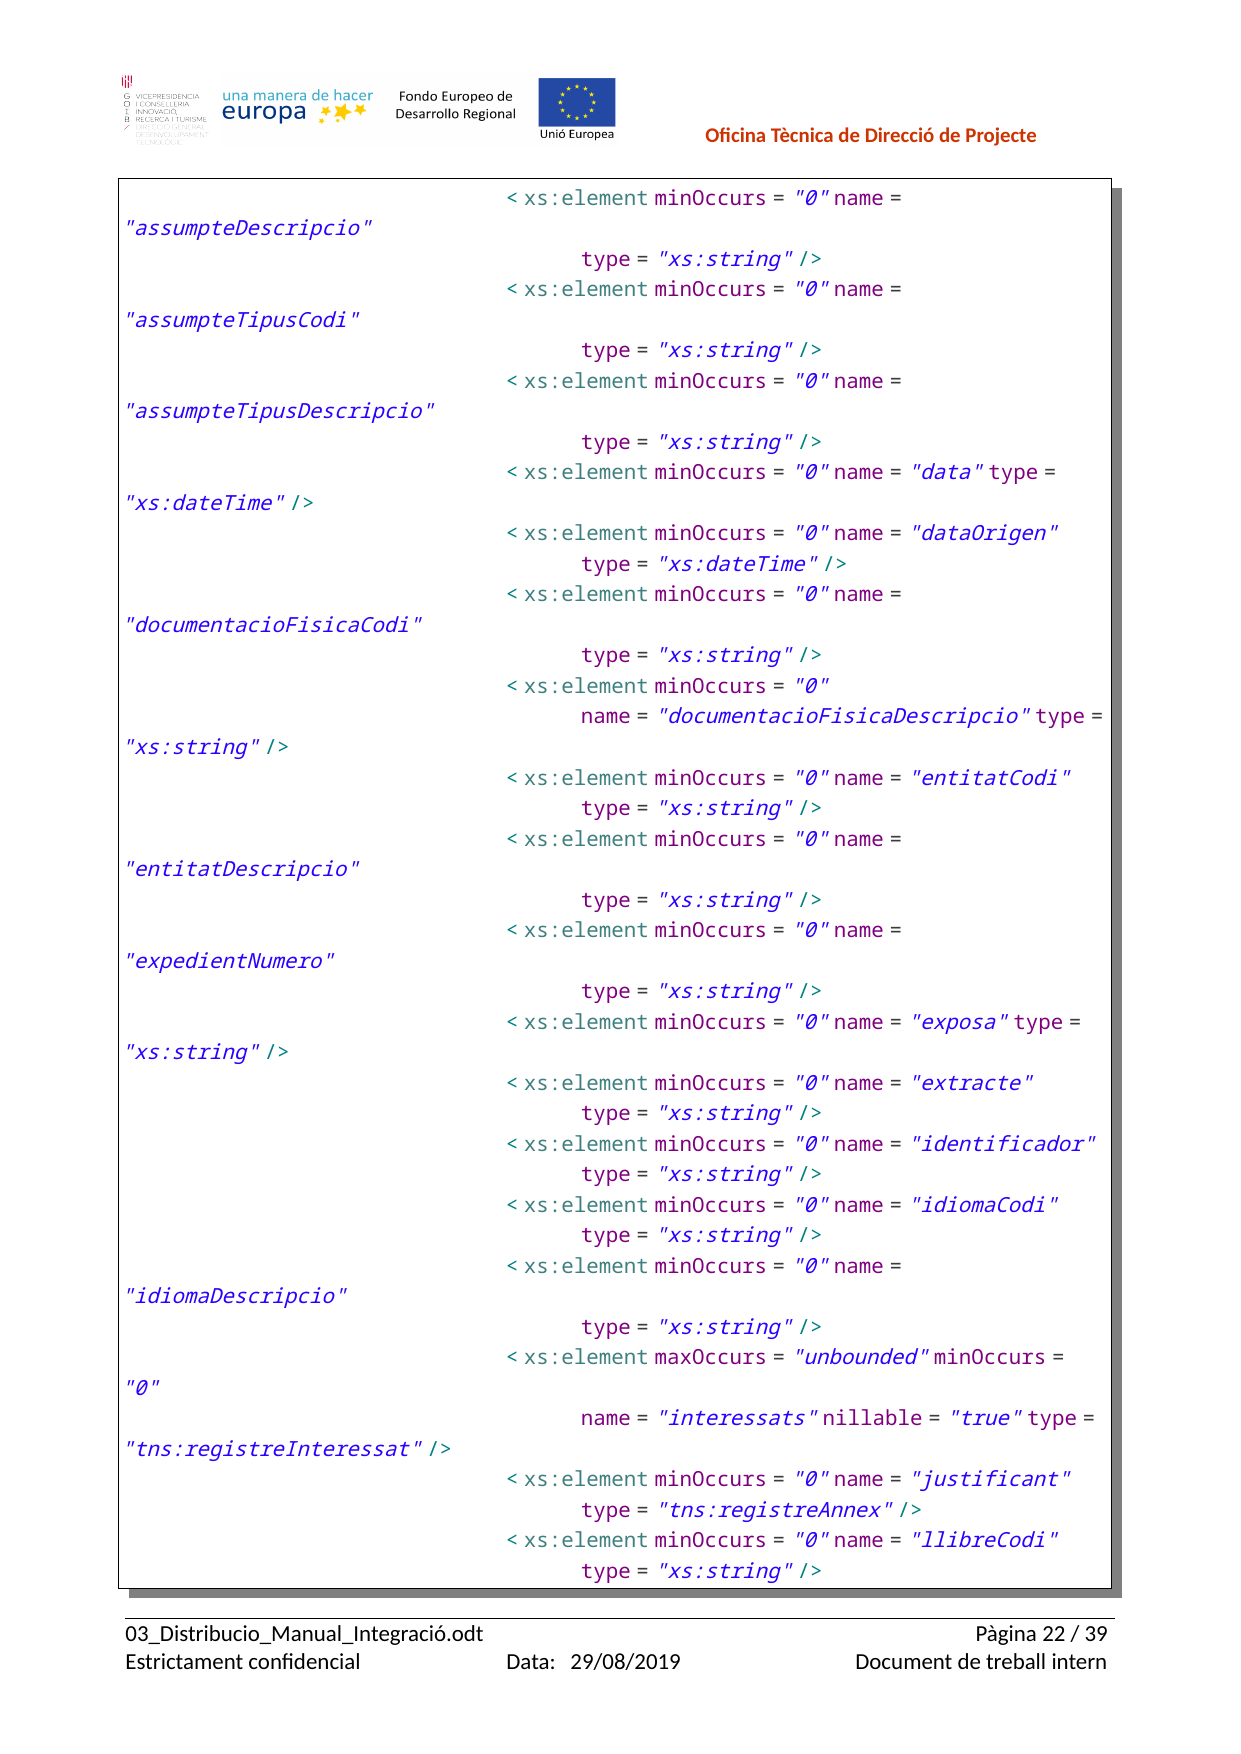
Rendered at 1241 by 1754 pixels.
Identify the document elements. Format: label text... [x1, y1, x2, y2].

text < xs:element minOccurs = "0" name = "idiomaDescripcio" [119, 1246, 1111, 1307]
picture [118, 73, 213, 147]
text name = "interessats" nillable = "true" type = "tns:registreInteressat" /> [119, 1398, 1111, 1459]
text type = "xs:string" /> [119, 1307, 1111, 1337]
text type = "xs:string" /> [119, 1551, 1111, 1588]
text < xs:element minOccurs = "0" name = "entitatCodi" [119, 758, 1111, 788]
text < xs:element minOccurs = "0" name = "assumpteDescripcio" [119, 179, 1111, 239]
text type = "xs:dateTime" /> [119, 544, 1111, 574]
text < xs:element minOccurs = "0" name = "entitatDescripcio" [119, 819, 1111, 880]
text < xs:element minOccurs = "0" name = "justificant" [119, 1459, 1111, 1490]
text type = "tns:registreAnnex" /> [119, 1490, 1111, 1521]
text type = "xs:string" /> [119, 330, 1111, 361]
text < xs:element minOccurs = "0" name = "dataOrigen" [119, 513, 1111, 544]
text < xs:element minOccurs = "0" name = "llibreCodi" [119, 1521, 1111, 1551]
text < xs:element minOccurs = "0" name = "exposa" type = "xs:string" /> [119, 1002, 1111, 1063]
text type = "xs:string" /> [119, 422, 1111, 452]
text < xs:element maxOccurs = "unbounded" minOccurs = "0" [119, 1337, 1111, 1398]
text < xs:element minOccurs = "0" name = "idiomaCodi" [119, 1185, 1111, 1215]
picture [219, 73, 621, 147]
text type = "xs:string" /> [119, 1093, 1111, 1124]
text type = "xs:string" /> [119, 636, 1111, 666]
text type = "xs:string" /> [119, 788, 1111, 819]
text < xs:element minOccurs = "0" name = "assumpteTipusCodi" [119, 269, 1111, 330]
text < xs:element minOccurs = "0" [119, 666, 1111, 697]
text < xs:element minOccurs = "0" name = "data" type = "xs:dateTime" /> [119, 452, 1111, 513]
text < xs:element minOccurs = "0" name = "documentacioFisicaCodi" [119, 574, 1111, 636]
text type = "xs:string" /> [119, 1215, 1111, 1246]
text type = "xs:string" /> [119, 239, 1111, 269]
text < xs:element minOccurs = "0" name = "expedientNumero" [119, 910, 1111, 971]
text < xs:element minOccurs = "0" name = "assumpteTipusDescripcio" [119, 361, 1111, 422]
text type = "xs:string" /> [119, 880, 1111, 910]
text type = "xs:string" /> [119, 971, 1111, 1002]
text < xs:element minOccurs = "0" name = "extracte" [119, 1063, 1111, 1093]
text name = "documentacioFisicaDescripcio" type = "xs:string" /> [119, 697, 1111, 758]
text type = "xs:string" /> [119, 1154, 1111, 1185]
text < xs:element minOccurs = "0" name = "identificador" [119, 1124, 1111, 1154]
